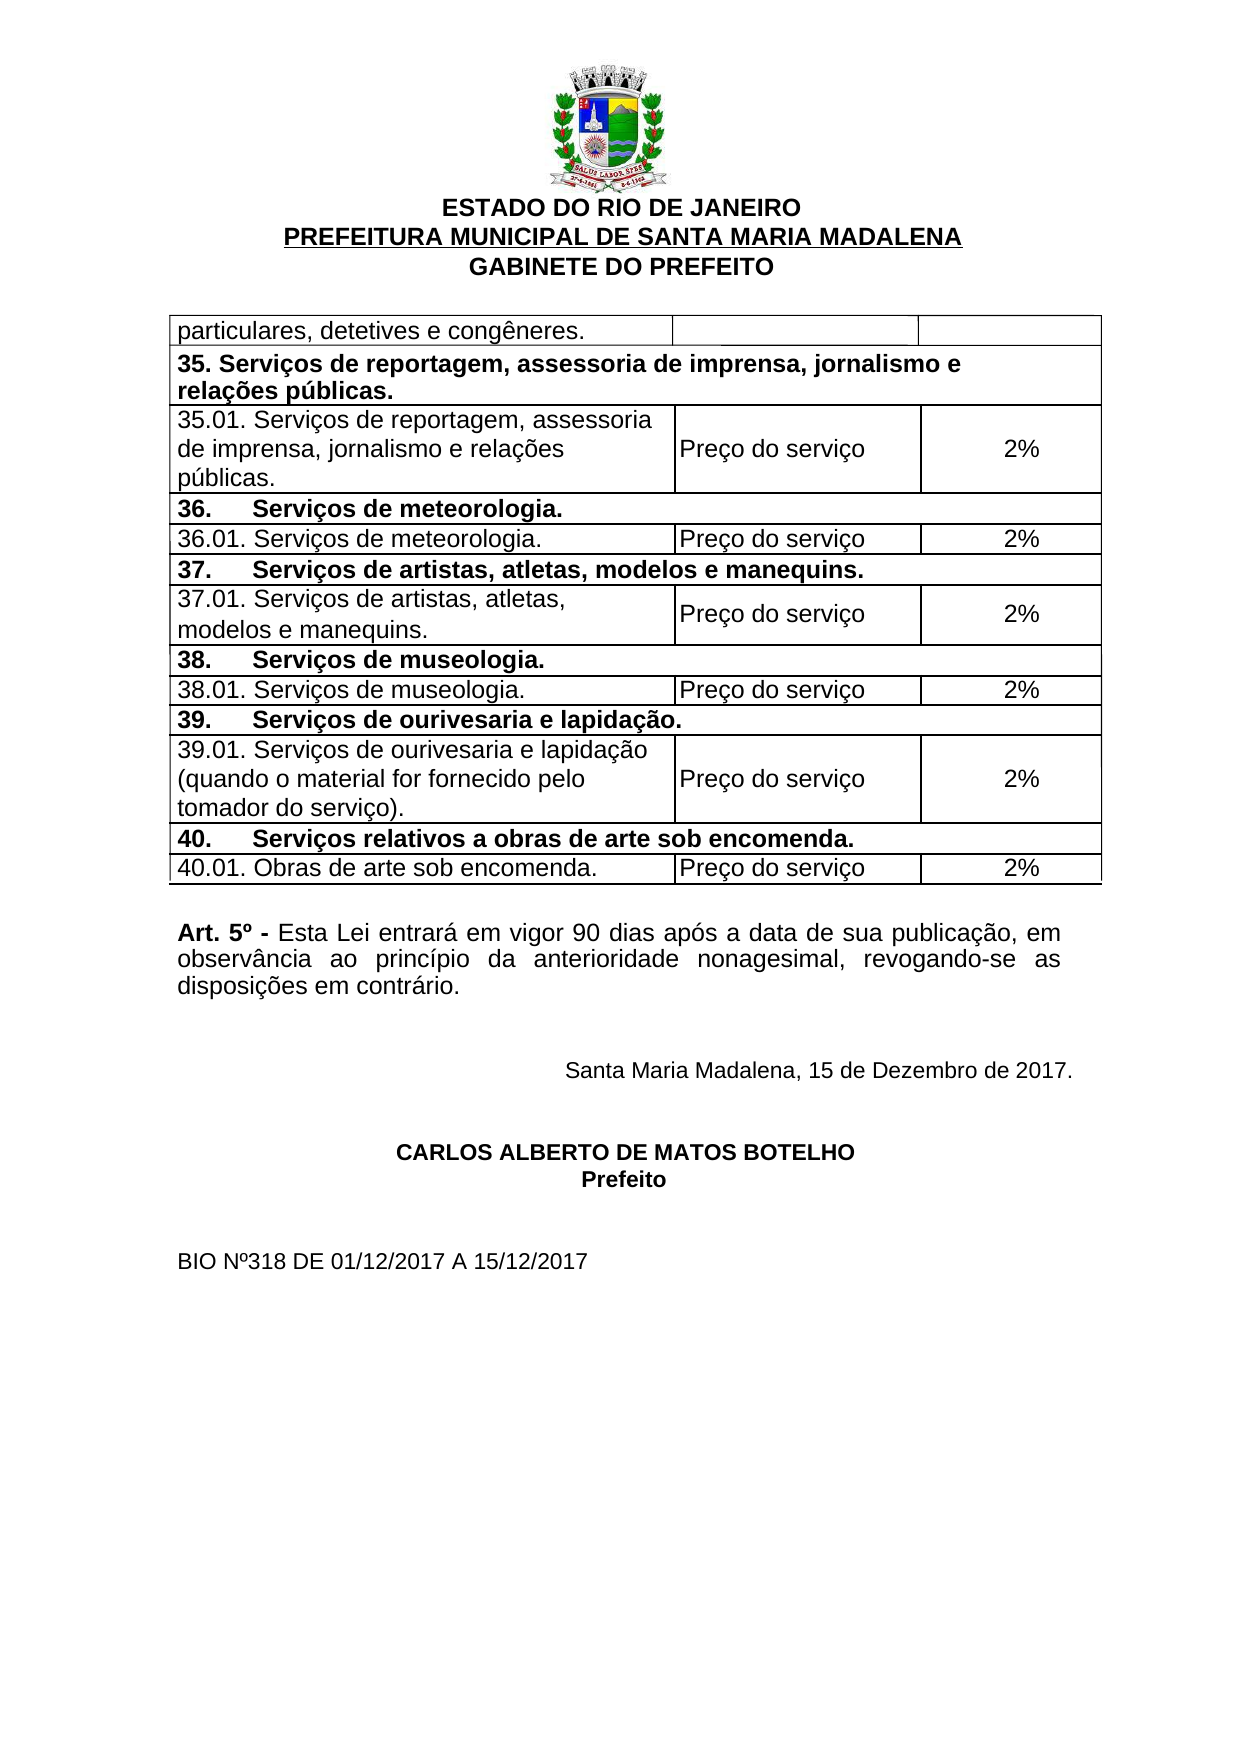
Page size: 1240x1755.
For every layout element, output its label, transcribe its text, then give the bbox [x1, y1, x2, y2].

table_header 2% [922, 855, 1102, 882]
table_cell Serviços de museologia. [231, 646, 675, 674]
table_cell (quando o material for fornecido pelo [171, 764, 674, 793]
table_header Preço do serviço [676, 586, 920, 628]
table_cell públicas. [171, 463, 674, 492]
table_header 40.01. Obras de arte sob encomenda. [169, 855, 674, 882]
text GABINETE DO PREFEITO [469, 251, 1102, 280]
table_cell Preço do serviço [676, 434, 920, 463]
text Art. 5º - Esta Lei entrará em vigor 90 dias após a data de sua publicação, em observância ao princípio da anterioridade nonagesimal, revogando-se as disposições em contrário. [177, 920, 1062, 1000]
text 35. Serviços de reportagem, assessoria de imprensa, jornalismo e relações públicas. [177, 352, 996, 404]
table_cell 39.01. Serviços de ourivesaria e lapidação [171, 736, 674, 764]
table_cell [676, 793, 920, 822]
table_cell [922, 793, 1101, 822]
text Prefeito [581, 1166, 1102, 1192]
text particulares, detetives e congêneres. [177, 316, 672, 344]
table_cell 38.01. Serviços de museologia. [171, 677, 674, 704]
table_cell 2% [922, 677, 1100, 704]
text [674, 316, 917, 344]
table_header Preço do serviço [676, 855, 920, 882]
table_cell 38. [171, 646, 231, 674]
table_cell de imprensa, jornalismo e relações [171, 434, 674, 463]
table_cell [676, 736, 920, 764]
table_cell [676, 463, 920, 492]
table_header 36.01. Serviços de meteorologia. [171, 525, 674, 553]
table_cell [921, 706, 1100, 734]
table_cell [922, 628, 1100, 644]
table_header 35.01. Serviços de reportagem, assessoria [171, 406, 674, 434]
table_cell 2% [922, 764, 1101, 793]
table_header [676, 406, 920, 434]
list Serviços de meteorologia. [177, 494, 1100, 523]
table_cell [675, 646, 921, 674]
table_header 37.01. Serviços de artistas, atletas, [171, 586, 674, 613]
table_cell Preço do serviço [676, 764, 920, 793]
table_cell Preço do serviço [676, 677, 920, 704]
table_header 2% [922, 525, 1100, 553]
list Serviços relativos a obras de arte sob encomenda. [177, 824, 1101, 853]
table_cell [676, 628, 920, 644]
table_cell [922, 463, 1100, 492]
table_cell Serviços de ourivesaria e lapidação. [231, 706, 921, 734]
table_cell tomador do serviço). [171, 793, 674, 822]
text CARLOS ALBERTO DE MATOS BOTELHO [396, 1139, 1102, 1165]
table_header Preço do serviço [676, 525, 920, 553]
table_header [922, 406, 1100, 434]
table_header 2% [922, 586, 1100, 628]
text [919, 317, 1100, 344]
text BIO Nº318 DE 01/12/2017 A 15/12/2017 [177, 1248, 1102, 1274]
text ESTADO DO RIO DE JANEIRO [442, 192, 1102, 221]
table_cell modelos e manequins. [171, 614, 674, 644]
table_cell 39. [171, 706, 231, 734]
table_cell 2% [922, 434, 1100, 463]
list Serviços de artistas, atletas, modelos e manequins. [177, 555, 1100, 584]
text Santa Maria Madalena, 15 de Dezembro de 2017. [169, 1057, 1073, 1084]
table_cell [922, 736, 1100, 764]
text PREFEITURA MUNICIPAL DE SANTA MARIA MADALENA [283, 222, 1102, 251]
table_cell [921, 646, 1100, 674]
